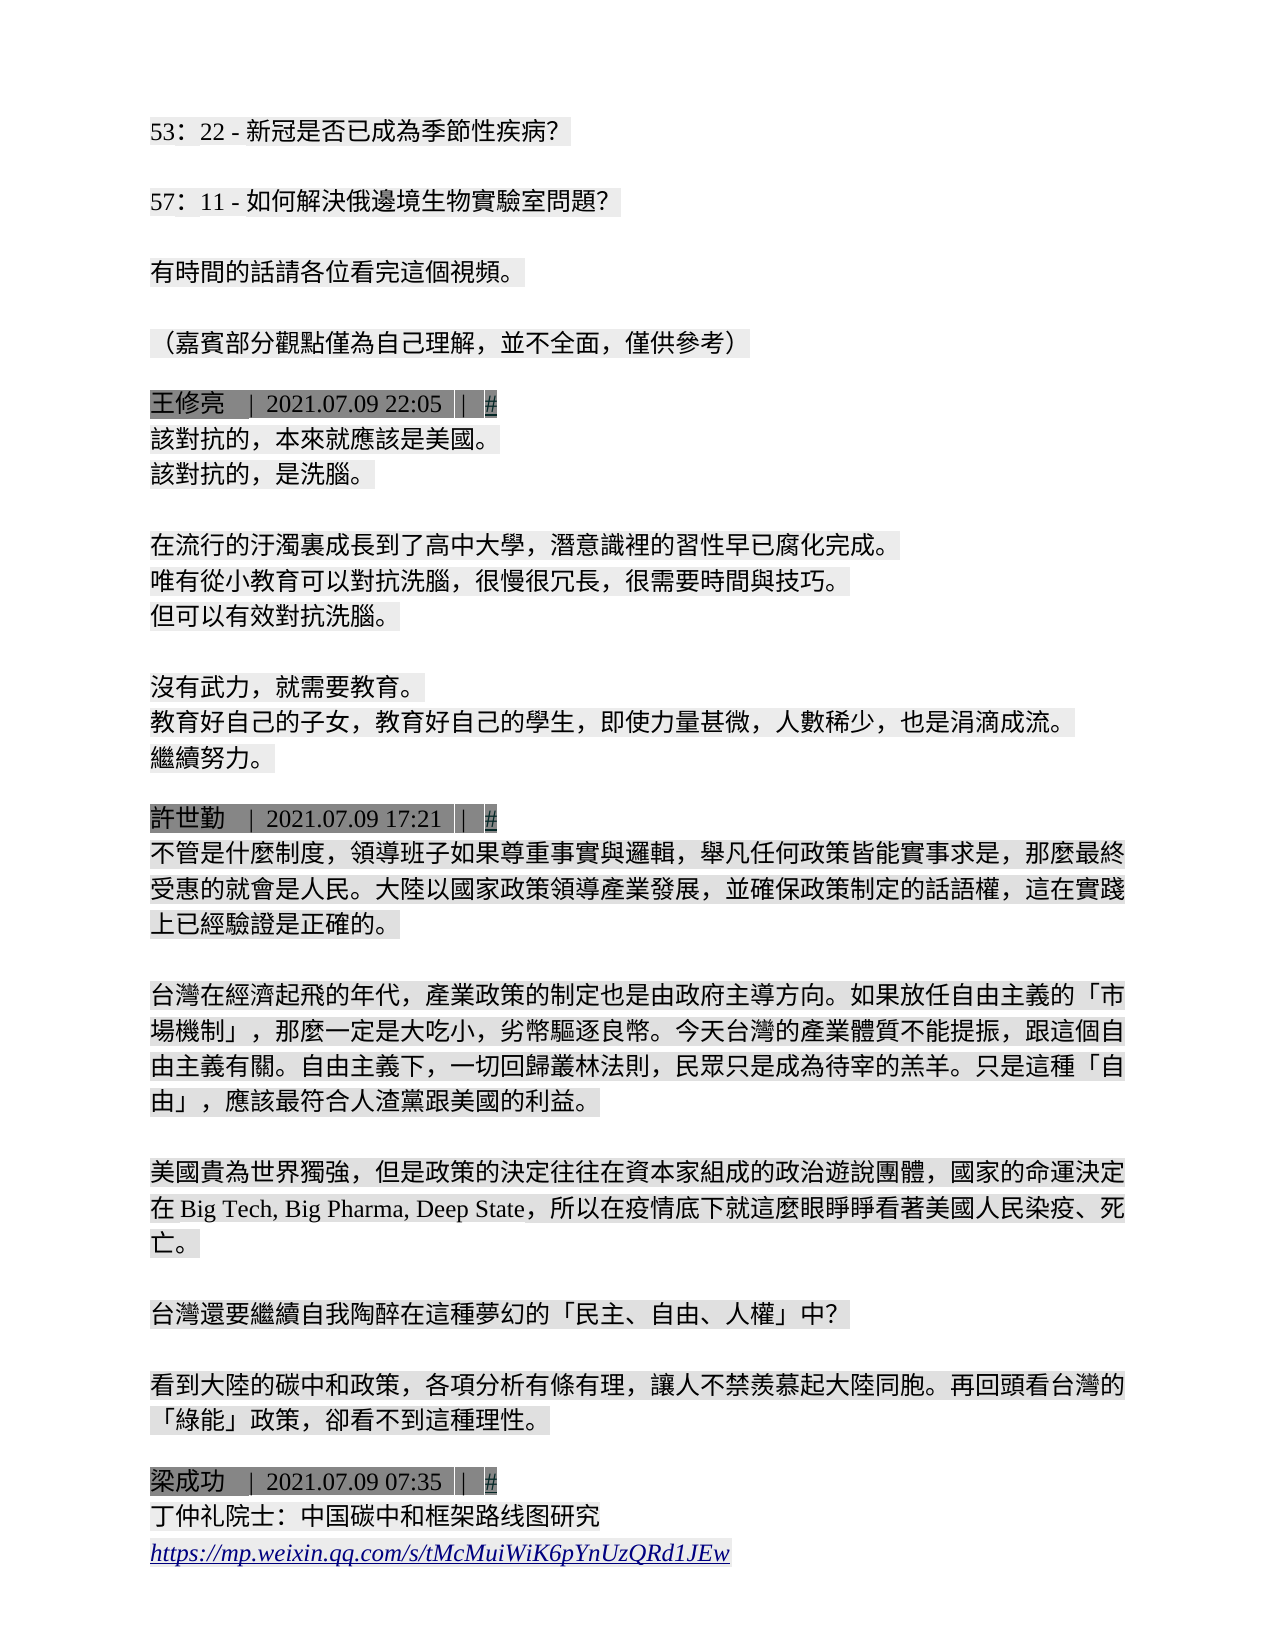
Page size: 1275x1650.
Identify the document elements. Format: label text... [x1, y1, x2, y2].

text 不管是什麼制度，領導班子如果尊重事實與邏輯，舉凡任何政策皆能實事求是，那麼最終受惠的就會是人民。大陸以國家政策領導產業發展，並確保政策制定的話語權，這在實踐上已經驗證是正確的。 台灣在經濟起飛的年代，產業政策的制定也是由政府主導方向。如果放任自由主義的「市場機制」，那麼一定是大吃小，劣幣驅逐良幣。今天台灣的產業體質不能提振，跟這個自由主義有關。自由主義下，一切回歸叢林法則，民眾只是成為待宰的羔羊。只是這種「自由」，應該最符合人渣黨跟美國的利益。 美國貴為世界獨強，但是政策的決定往往在資本家組成的政治遊說團體，國家的命運決定在Big Tech, Big Pharma, Deep State，所以在疫情底下就這麼眼睜睜看著美國人民染疫、死亡。 台灣還要繼續自我陶醉在這種夢幻的「民主、自由、人權」中？ 看到大陸的碳中和政策，各項分析有條有理，讓人不禁羨慕起大陸同胞。再回頭看台灣的「綠能」政策，卻看不到這種理性。 [150, 833, 1125, 1435]
text 該對抗的，本來就應該是美國。 該對抗的，是洗腦。 在流行的汙濁裏成長到了高中大學，潛意識裡的習性早已腐化完成。 唯有從小教育可以對抗洗腦，很慢很冗長，很需要時間與技巧。 但可以有效對抗洗腦。 沒有武力，就需要教育。 教育好自己的子女，教育好自己的學生，即使力量甚微，人數稀少，也是涓滴成流。 繼續努力。 [150, 419, 1125, 773]
text 王修亮 | 2021.07.09 22:05 | # [150, 383, 1125, 419]
text 許世勤 | 2021.07.09 17:21 | # [150, 798, 1125, 833]
text 梁成功 | 2021.07.09 07:35 | # [150, 1460, 1125, 1496]
text 53：22 - 新冠是否已成為季節性疾病？ 57：11 - 如何解決俄邊境生物實驗室問題？ 有時間的話請各位看完這個視頻。 （嘉賓部分觀點僅為自己理解，並不全面，僅供參考） [150, 75, 1125, 358]
